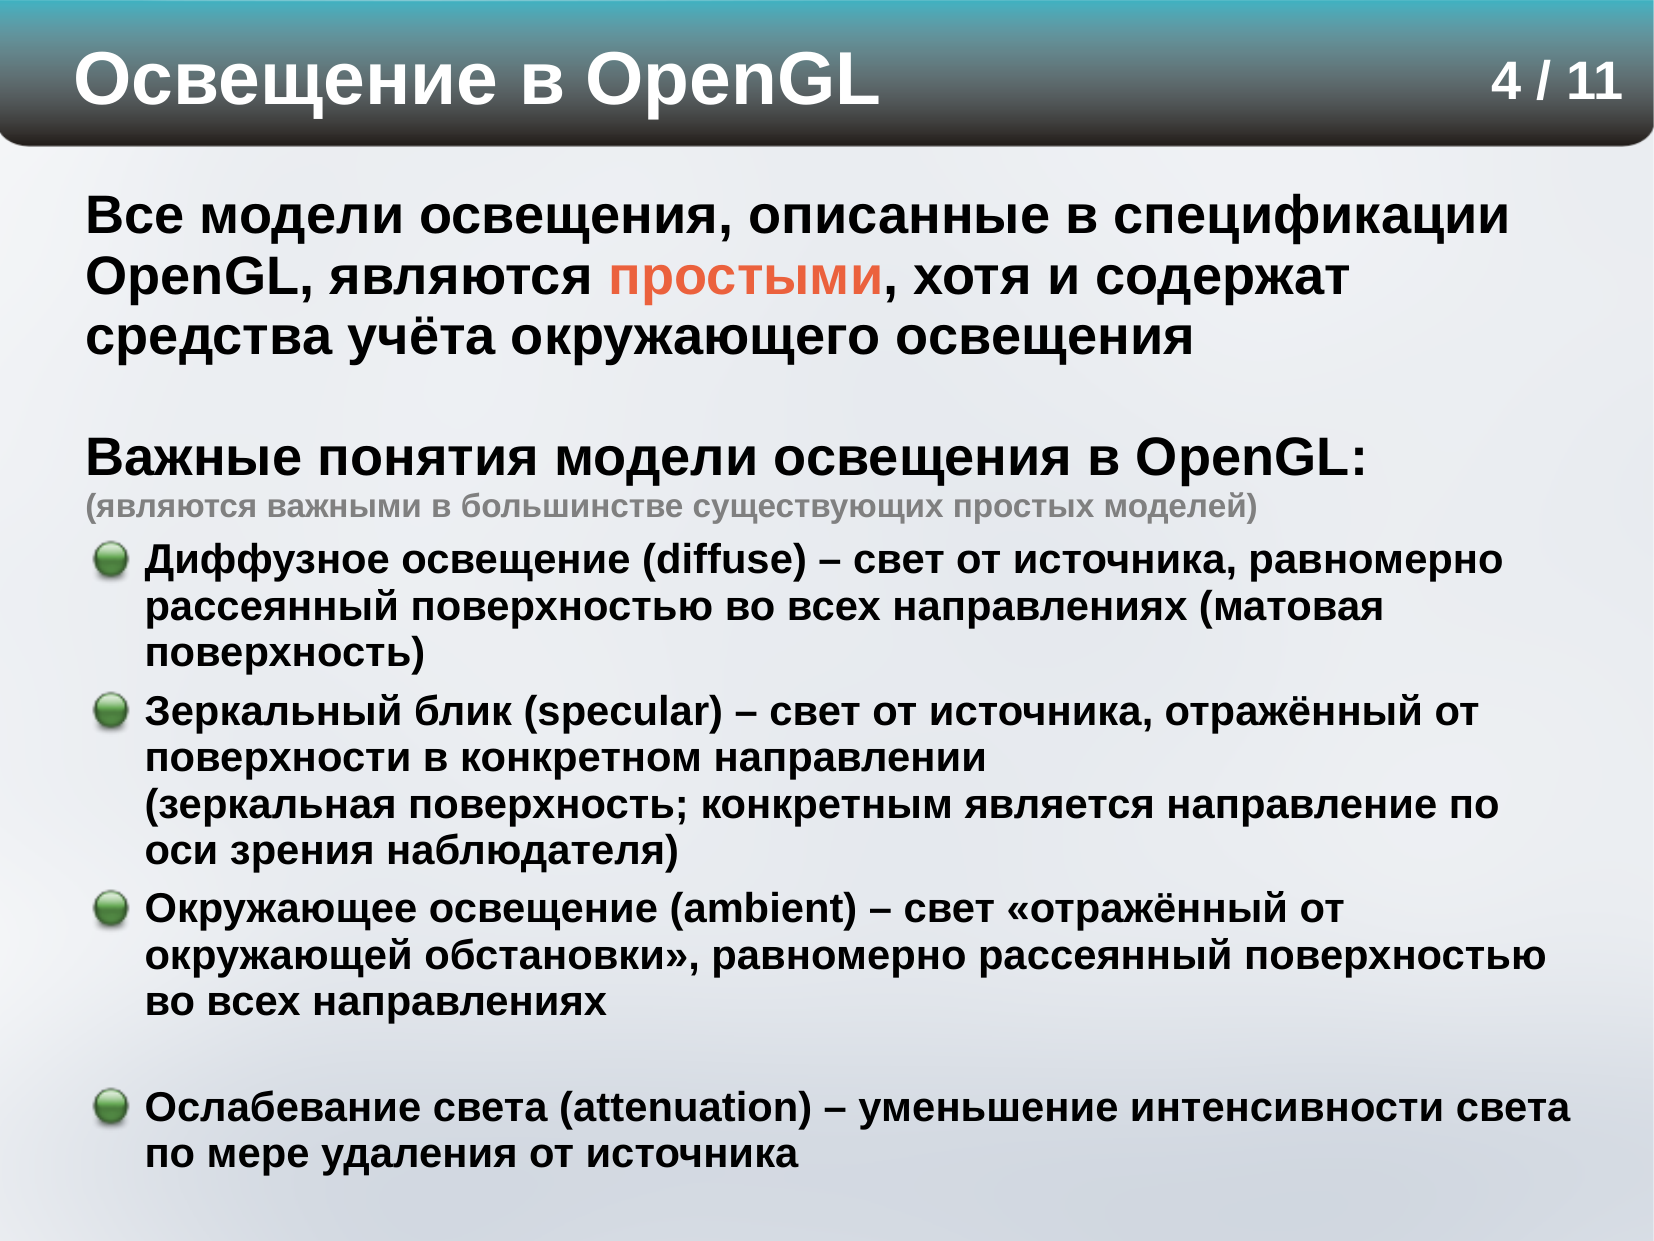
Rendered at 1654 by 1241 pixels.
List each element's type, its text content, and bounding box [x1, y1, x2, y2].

picture [0, 0, 1654, 1241]
text_box <номер> / 11 [1476, 42, 1654, 179]
text_box Все модели освещения, описанные в спецификации OpenGL, являются простыми, хотя и содержат средства учёта окружающего освещения Важные понятия модели освещения в OpenGL: (являются важными в большинстве существующих простых моделей) Диффузное освещение (diffuse) – свет от источника, равномерно рассеянный поверхностью во всех направлениях (матовая поверхность) Зеркальный блик (specular) – свет от источника, отражённый от поверхности в конкретном направлении (зеркальная поверхность; конкретным является направление по оси зрения наблюдателя) Окружающее освещение (ambient) – свет «отражённый от окружающей обстановки», равномерно рассеянный поверхностью во всех направлениях Ослабевание света (attenuation) – уменьшение интенсивности света по мере удаления от источника [70, 177, 1595, 1184]
text_box Освещение в OpenGL [59, 29, 916, 129]
